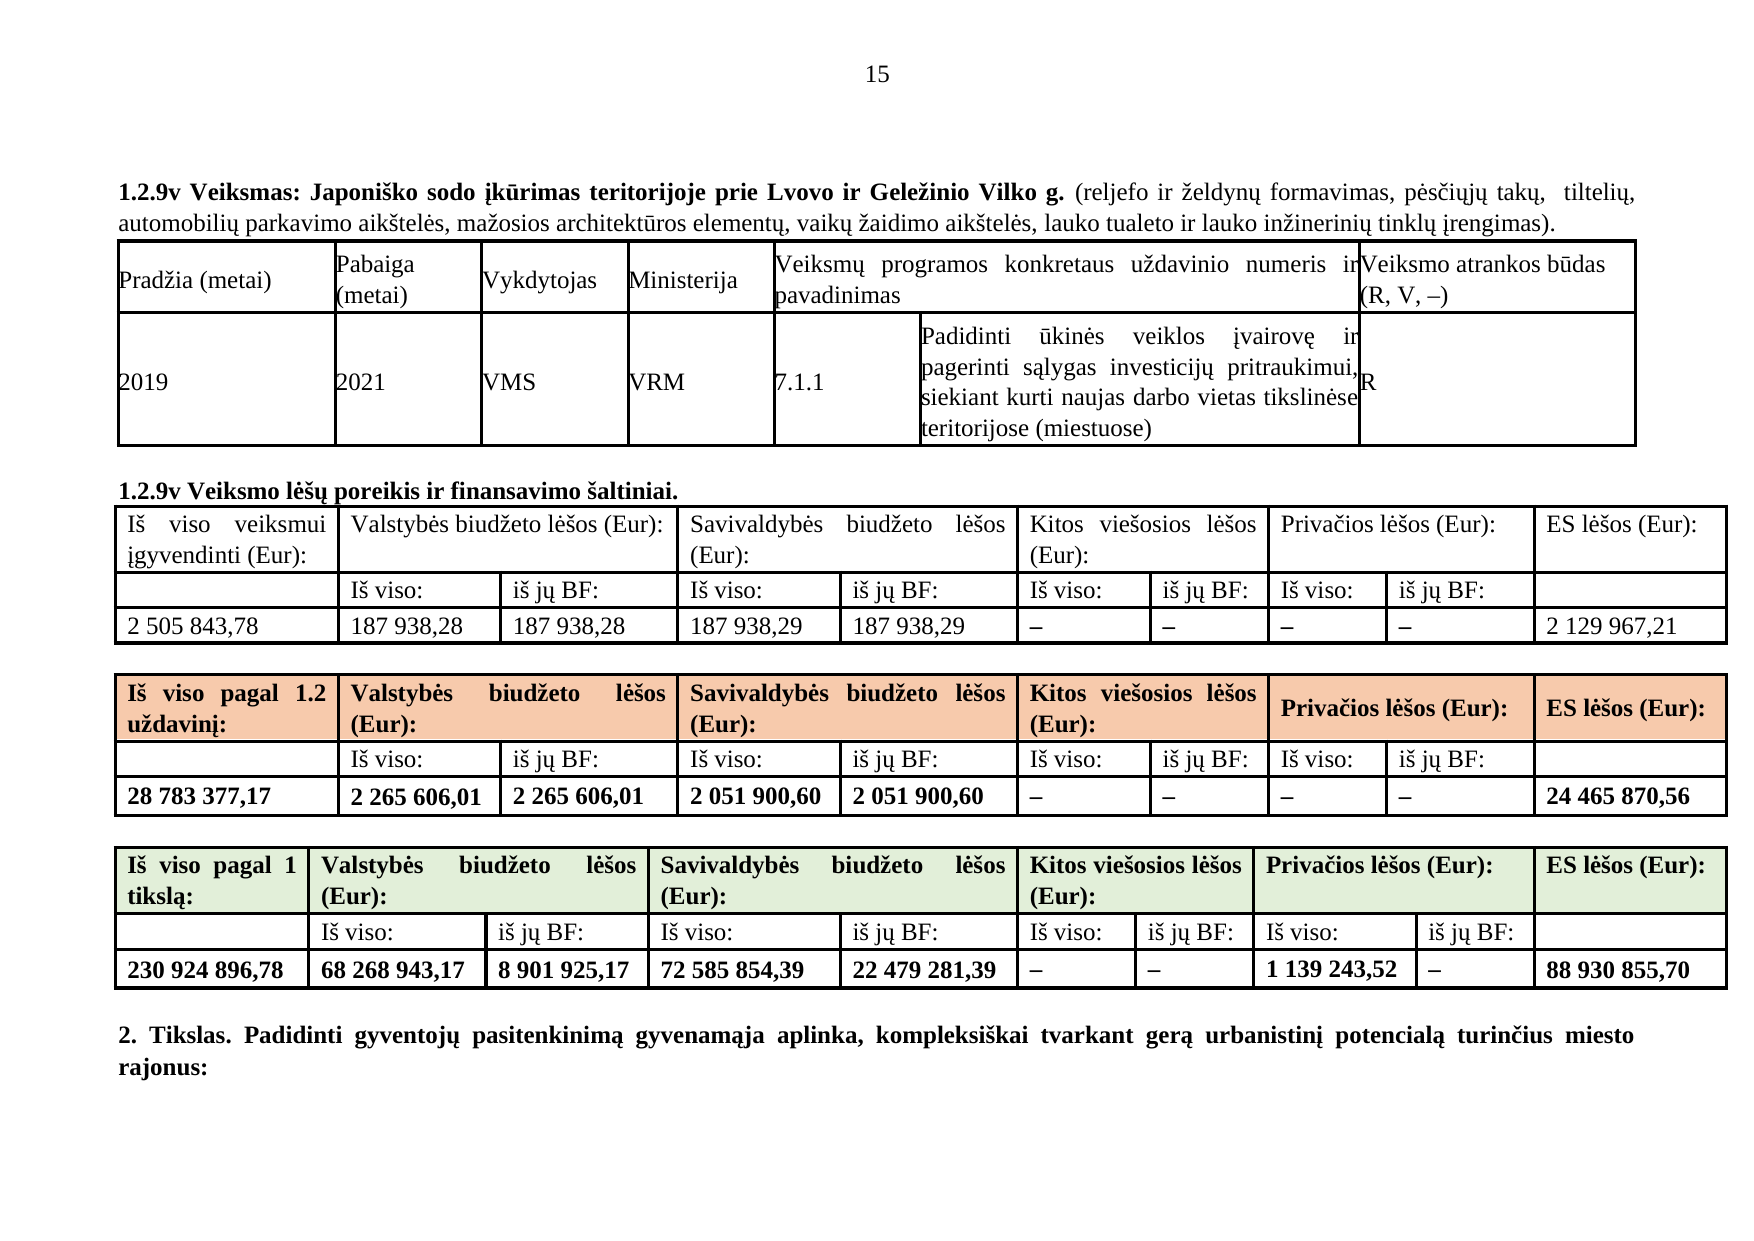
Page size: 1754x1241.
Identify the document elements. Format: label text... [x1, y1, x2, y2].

table_cell Iš viso: [650, 915, 839, 947]
table_cell [1536, 743, 1725, 775]
table_cell iš jų BF: [488, 915, 647, 947]
table_cell – [1152, 778, 1267, 814]
table_cell 7.1.1 [776, 314, 919, 444]
table_header Privačios lėšos (Eur): [1270, 676, 1533, 739]
table_cell [117, 915, 307, 947]
table_cell 2021 [337, 314, 480, 444]
table_cell iš jų BF: [1152, 743, 1267, 775]
table_cell 187 938,29 [679, 609, 839, 641]
table_cell Iš viso: [1255, 915, 1415, 947]
table_cell 28 783 377,17 [117, 778, 337, 814]
table_header Iš viso pagal 1.2 uždavinį: [117, 676, 337, 739]
table_cell R [1361, 314, 1634, 444]
table_header ES lėšos (Eur): [1536, 508, 1725, 571]
table_cell 72 585 854,39 [650, 951, 839, 986]
text 1.2.9v Veiksmas: Japoniško sodo įkūrimas teritorijoje prie Lvovo ir Geležinio Vilko g. (reljefo ir želdynų formavimas, pėsčiųjų takų, tiltelių, automobilių parkavimo aikštelės, mažosios architektūros elementų, vaikų žaidimo aikštelės, lauko tualeto ir lauko inžinerinių tinklų įrengimas). [118, 177, 1636, 237]
table_cell 2 051 900,60 [842, 778, 1016, 814]
table_cell 2 505 843,78 [117, 609, 337, 641]
table_cell iš jų BF: [842, 743, 1016, 775]
table_cell VMS [483, 314, 627, 444]
table_header Iš viso veiksmui įgyvendinti (Eur): [117, 508, 337, 571]
table_cell iš jų BF: [1152, 574, 1267, 606]
table_header Valstybės biudžeto lėšos (Eur): [340, 508, 676, 571]
table_cell – [1418, 951, 1533, 986]
table_header Kitos viešosios lėšos (Eur): [1019, 508, 1267, 571]
table_cell [117, 574, 337, 606]
table_header Privačios lėšos (Eur): [1270, 508, 1533, 571]
table_header Savivaldybės biudžeto lėšos (Eur): [679, 676, 1016, 739]
table_cell 2 265 606,01 [502, 778, 676, 814]
table_header Valstybės biudžeto lėšos (Eur): [340, 676, 676, 739]
table_cell [1536, 574, 1725, 606]
table_cell 88 930 855,70 [1536, 951, 1725, 986]
table_cell [1536, 915, 1725, 947]
table_cell 2019 [120, 314, 334, 444]
table_cell 2 051 900,60 [679, 778, 839, 814]
table_header ES lėšos (Eur): [1536, 849, 1725, 912]
table_cell – [1388, 778, 1533, 814]
table_cell 68 268 943,17 [310, 951, 484, 986]
table_cell Iš viso: [340, 574, 499, 606]
table_header Veiksmo atrankos būdas (R, V, –) [1361, 243, 1634, 311]
table_cell 187 938,29 [842, 609, 1016, 641]
text 2. Tikslas. Padidinti gyventojų pasitenkinimą gyvenamąja aplinka, kompleksiškai tvarkant gerą urbanistinį potencialą turinčius miesto rajonus: [118, 1021, 1636, 1080]
table_cell Iš viso: [679, 743, 839, 775]
table_cell Iš viso: [1270, 743, 1385, 775]
table_cell Iš viso: [1270, 574, 1385, 606]
table_header Pradžia (metai) [120, 243, 334, 311]
table_cell iš jų BF: [1137, 915, 1252, 947]
table_cell 187 938,28 [340, 609, 499, 641]
table_cell 230 924 896,78 [117, 951, 307, 986]
table_cell iš jų BF: [1388, 574, 1533, 606]
table_cell 22 479 281,39 [842, 951, 1016, 986]
table_cell [117, 743, 337, 775]
table_header Iš viso pagal 1 tikslą: [117, 849, 307, 912]
table_cell – [1270, 609, 1385, 641]
table_cell – [1137, 951, 1252, 986]
table_cell iš jų BF: [502, 574, 676, 606]
table_header Valstybės biudžeto lėšos (Eur): [310, 849, 647, 912]
table_cell – [1019, 778, 1149, 814]
table_cell Iš viso: [679, 574, 839, 606]
table_cell Iš viso: [1019, 574, 1149, 606]
table_header Savivaldybės biudžeto lėšos (Eur): [650, 849, 1016, 912]
table_header Pabaiga (metai) [337, 243, 480, 311]
table_cell Iš viso: [1019, 743, 1149, 775]
table_cell 8 901 925,17 [488, 951, 647, 986]
table_cell 187 938,28 [502, 609, 676, 641]
table_cell iš jų BF: [842, 574, 1016, 606]
table_header ES lėšos (Eur): [1536, 676, 1725, 739]
table_header Savivaldybės biudžeto lėšos (Eur): [679, 508, 1016, 571]
text 1.2.9v Veiksmo lėšų poreikis ir finansavimo šaltiniai. [118, 476, 1636, 504]
table_cell iš jų BF: [842, 915, 1016, 947]
table_header Veiksmų programos konkretaus uždavinio numeris ir pavadinimas [776, 243, 1358, 311]
table_cell – [1019, 609, 1149, 641]
table_cell 24 465 870,56 [1536, 778, 1725, 814]
table_cell 2 129 967,21 [1536, 609, 1725, 641]
table_cell – [1152, 609, 1267, 641]
table_cell – [1388, 609, 1533, 641]
table_cell – [1270, 778, 1385, 814]
table_cell Iš viso: [310, 915, 484, 947]
table_cell 2 265 606,01 [340, 778, 499, 814]
table_header Ministerija [630, 243, 773, 311]
table_header Privačios lėšos (Eur): [1255, 849, 1533, 912]
table_cell Iš viso: [1019, 915, 1134, 947]
table_cell – [1019, 951, 1134, 986]
table_cell iš jų BF: [502, 743, 676, 775]
table_cell iš jų BF: [1418, 915, 1533, 947]
table_header Kitos viešosios lėšos (Eur): [1019, 849, 1252, 912]
table_cell VRM [630, 314, 773, 444]
table_cell iš jų BF: [1388, 743, 1533, 775]
table_cell 1 139 243,52 [1255, 951, 1415, 986]
table_header Kitos viešosios lėšos (Eur): [1019, 676, 1267, 739]
table_cell Iš viso: [340, 743, 499, 775]
table_cell Padidinti ūkinės veiklos įvairovę ir pagerinti sąlygas investicijų pritraukimui, siekiant kurti naujas darbo vietas tikslinėse teritorijose (miestuose) [922, 314, 1358, 444]
table_header Vykdytojas [483, 243, 627, 311]
